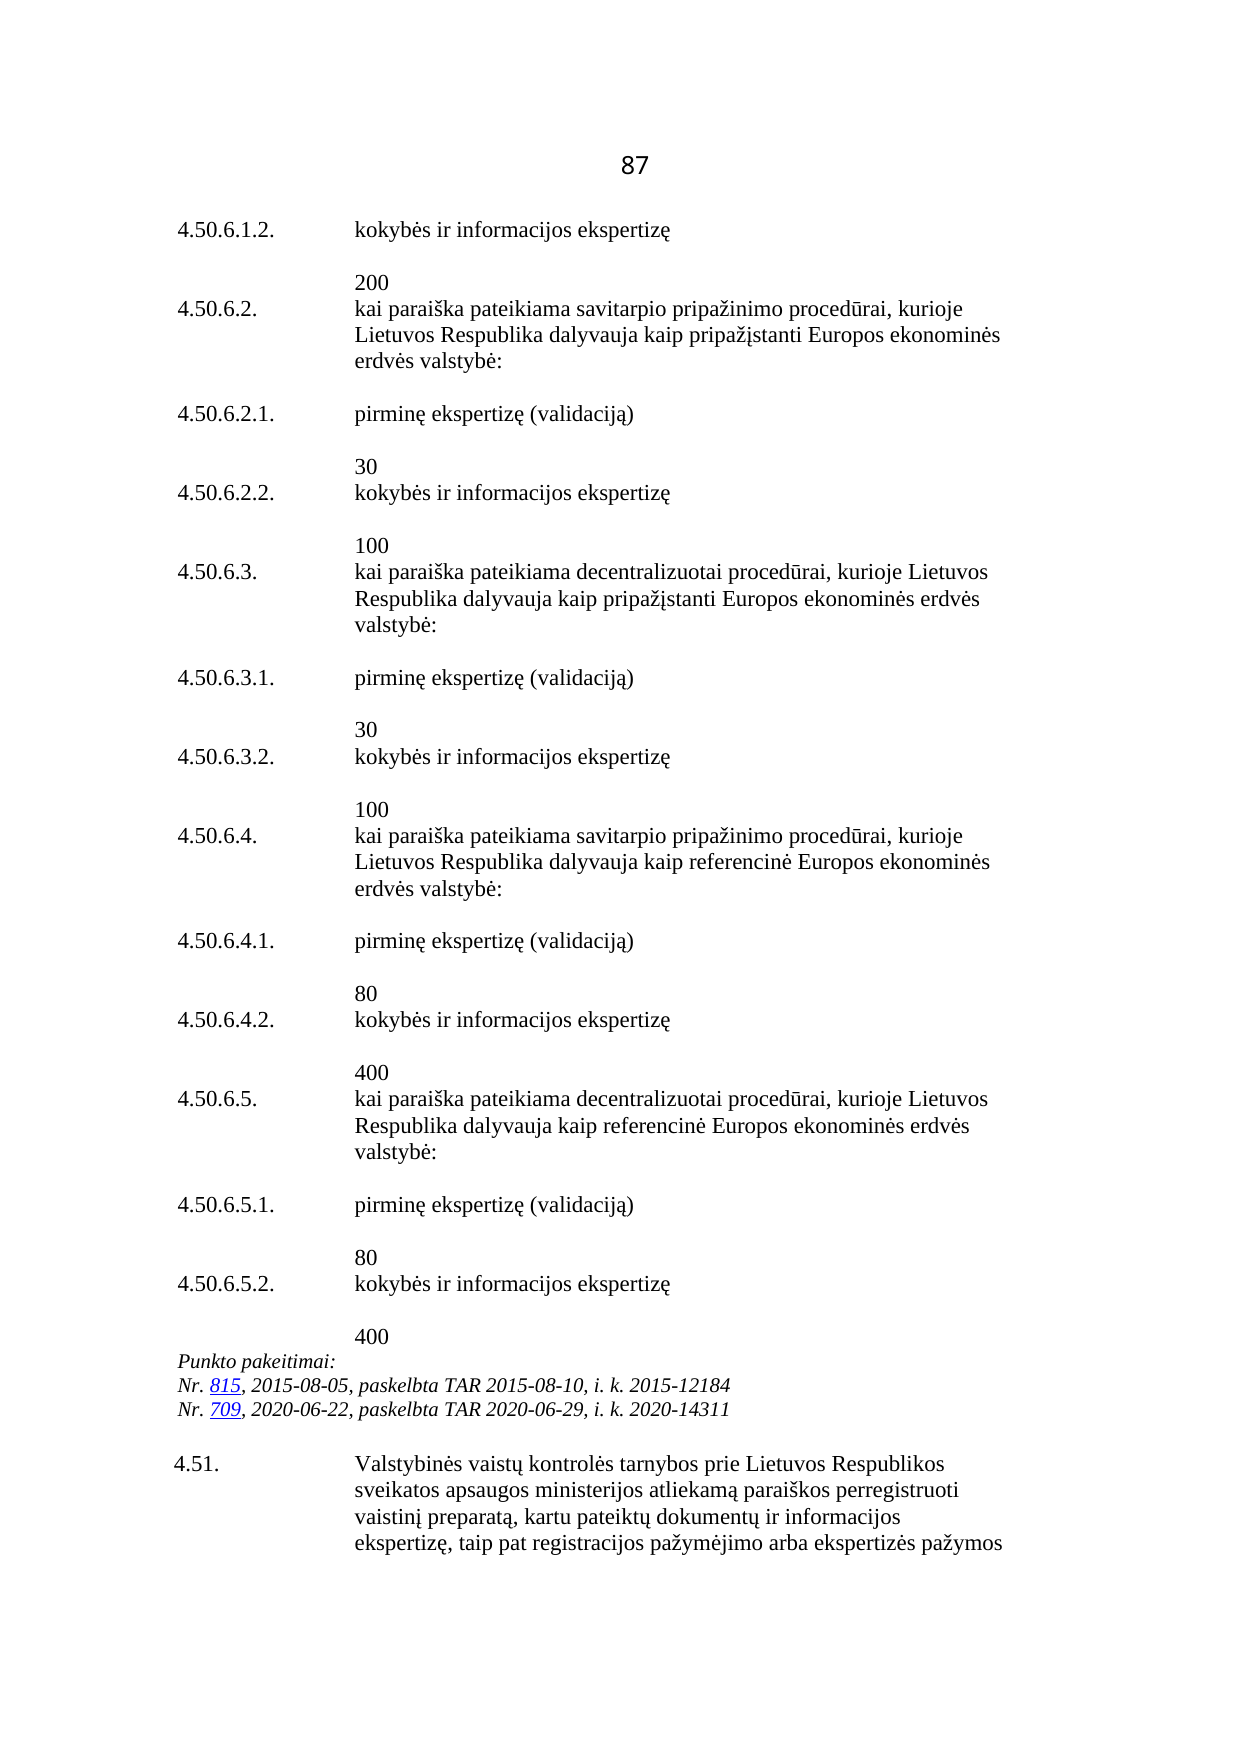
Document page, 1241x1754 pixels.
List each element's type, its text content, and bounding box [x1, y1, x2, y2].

text 4.50.6.5.2. kokybės ir informacijos ekspertizę 400 [177, 1270, 1004, 1349]
text 4.51. Valstybinės vaistų kontrolės tarnybos prie Lietuvos Respublikos sveikatos apsaugos ministerijos atliekamą paraiškos perregistruoti vaistinį preparatą, kartu pateiktų dokumentų ir informacijos ekspertizę, taip pat registracijos pažymėjimo arba ekspertizės pažymos [174, 1450, 1004, 1555]
text 4.50.6.1.2. kokybės ir informacijos ekspertizę 200 [177, 216, 1004, 295]
text 4.50.6.3.1. pirminę ekspertizę (validaciją) 30 [177, 664, 1004, 743]
text 4.50.6.5. kai paraiška pateikiama decentralizuotai procedūrai, kurioje Lietuvos Respublika dalyvauja kaip referencinė Europos ekonominės erdvės valstybė: [177, 1086, 1004, 1191]
text 4.50.6.5.1. pirminę ekspertizę (validaciją) 80 [177, 1191, 1004, 1270]
text 4.50.6.2.2. kokybės ir informacijos ekspertizę 100 [177, 479, 1004, 558]
text 4.50.6.4. kai paraiška pateikiama savitarpio pripažinimo procedūrai, kurioje Lietuvos Respublika dalyvauja kaip referencinė Europos ekonominės erdvės valstybė: [177, 822, 1004, 927]
text 4.50.6.2.1. pirminę ekspertizę (validaciją) 30 [177, 400, 1004, 479]
text Punkto pakeitimai: [177, 1349, 1092, 1373]
text 4.50.6.2. kai paraiška pateikiama savitarpio pripažinimo procedūrai, kurioje Lietuvos Respublika dalyvauja kaip pripažįstanti Europos ekonominės erdvės valstybė: [177, 295, 1004, 400]
text Nr. 815, 2015-08-05, paskelbta TAR 2015-08-10, i. k. 2015-12184 [177, 1373, 1092, 1397]
text Nr. 709, 2020-06-22, paskelbta TAR 2020-06-29, i. k. 2020-14311 [177, 1397, 1092, 1421]
text 4.50.6.4.2. kokybės ir informacijos ekspertizę 400 [177, 1006, 1004, 1086]
text 4.50.6.3. kai paraiška pateikiama decentralizuotai procedūrai, kurioje Lietuvos Respublika dalyvauja kaip pripažįstanti Europos ekonominės erdvės valstybė: [177, 558, 1004, 664]
text 4.50.6.3.2. kokybės ir informacijos ekspertizę 100 [177, 743, 1004, 822]
text 4.50.6.4.1. pirminę ekspertizę (validaciją) 80 [177, 927, 1004, 1006]
